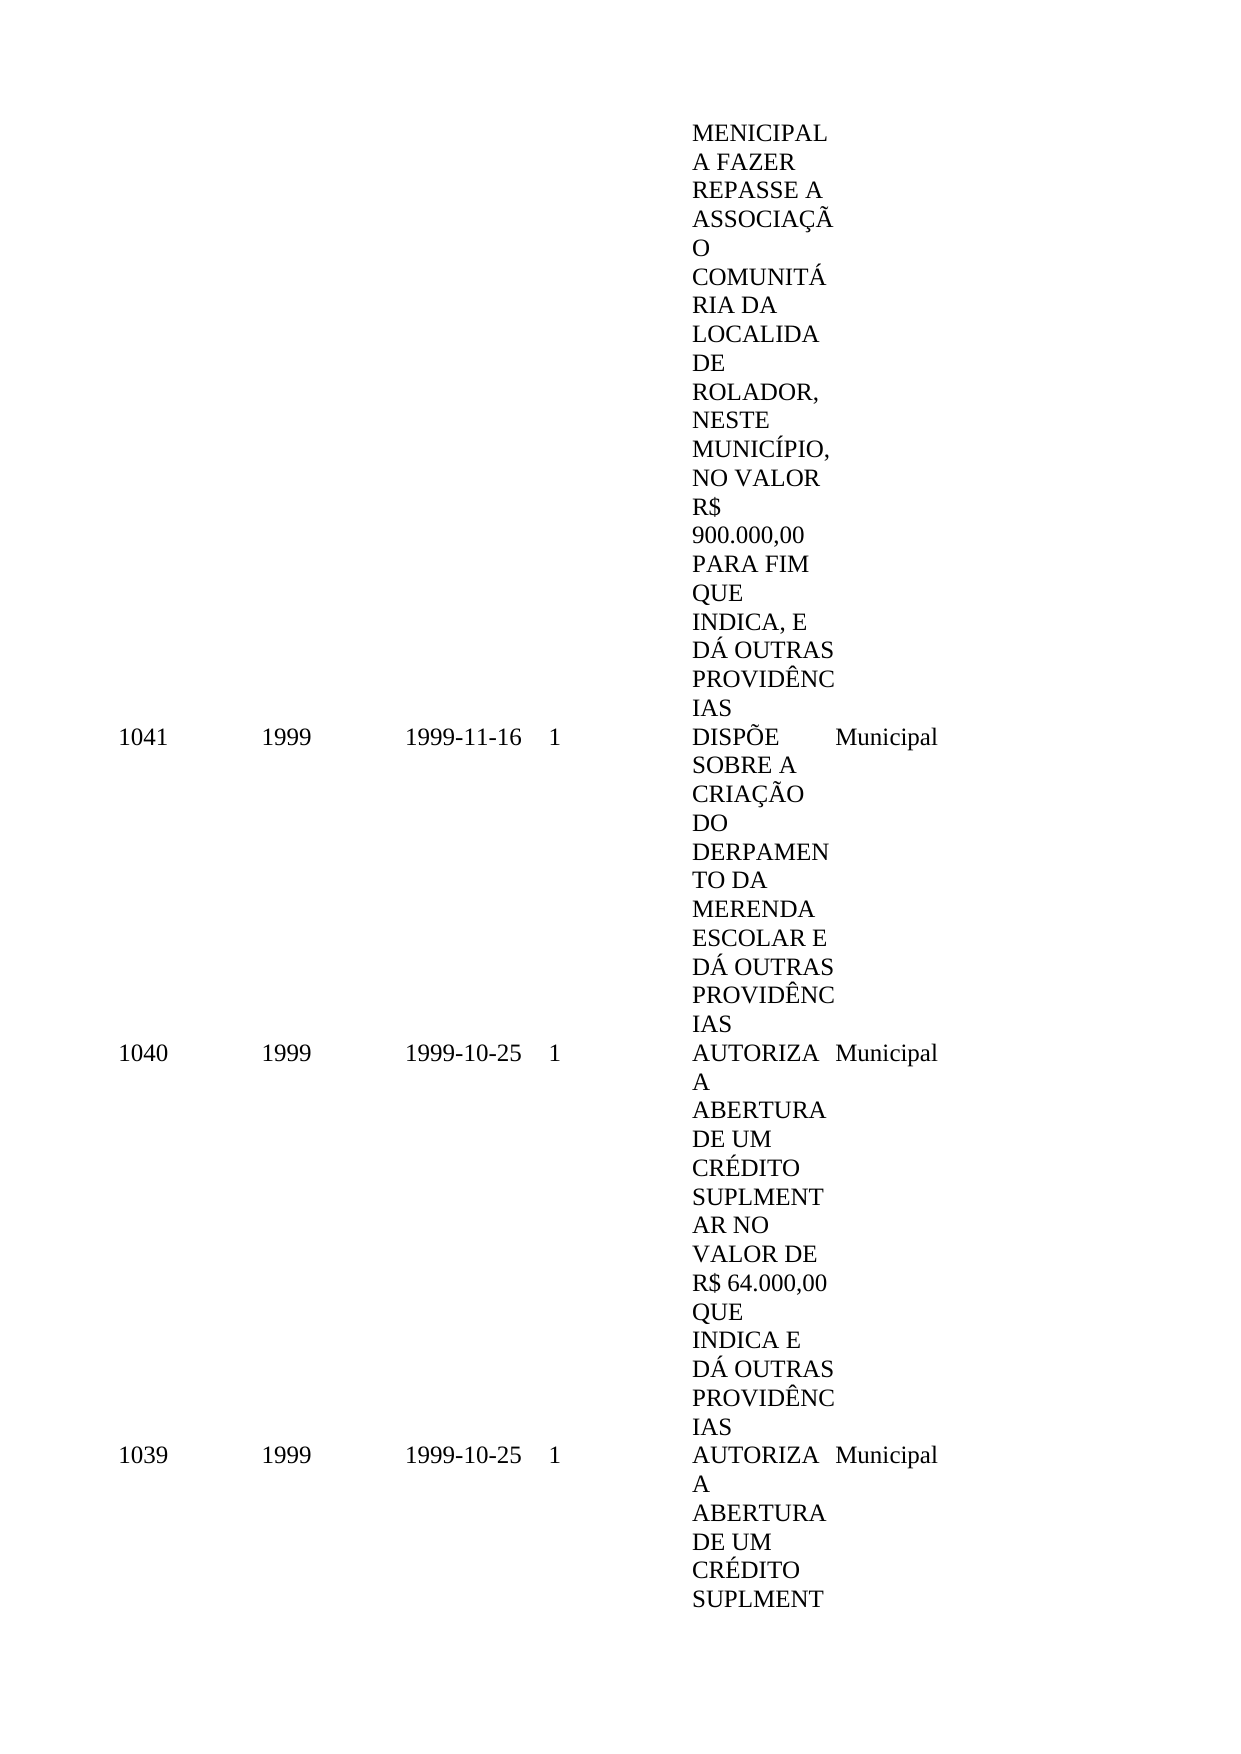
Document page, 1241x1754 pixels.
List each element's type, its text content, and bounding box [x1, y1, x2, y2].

table_cell Municipal [835, 722, 979, 1038]
table_cell [548, 118, 692, 722]
table_cell [405, 118, 548, 722]
table_cell 1 [548, 722, 692, 1038]
table_cell 1999-10-25 [405, 1441, 548, 1613]
table_cell [118, 118, 261, 722]
table_cell AUTORIZA A ABERTURA DE UM CRÉDITO SUPLMENT [692, 1441, 835, 1613]
table_cell [261, 118, 405, 722]
table_cell 1999-11-16 [405, 722, 548, 1038]
table_cell [979, 1441, 1122, 1613]
table_cell 1 [548, 1038, 692, 1441]
table_cell 1041 [118, 722, 261, 1038]
table_cell AUTORIZA A ABERTURA DE UM CRÉDITO SUPLMENTAR NO VALOR DE R$ 64.000,00 QUE INDICA E DÁ OUTRAS PROVIDÊNCIAS [692, 1038, 835, 1441]
table_cell [979, 1038, 1122, 1441]
table_cell [979, 722, 1122, 1038]
table_cell [835, 118, 979, 722]
table_cell 1999 [261, 1441, 405, 1613]
table_cell DISPÕE SOBRE A CRIAÇÃO DO DERPAMENTO DA MERENDA ESCOLAR E DÁ OUTRAS PROVIDÊNCIAS [692, 722, 835, 1038]
table_cell 1 [548, 1441, 692, 1613]
table_cell MENICIPAL A FAZER REPASSE A ASSOCIAÇÃO COMUNITÁRIA DA LOCALIDADE ROLADOR, NESTE MUNICÍPIO, NO VALOR R$ 900.000,00 PARA FIM QUE INDICA, E DÁ OUTRAS PROVIDÊNCIAS [692, 118, 835, 722]
table_cell [979, 118, 1122, 722]
table_cell Municipal [835, 1038, 979, 1441]
table_cell 1039 [118, 1441, 261, 1613]
table_cell 1040 [118, 1038, 261, 1441]
table_cell 1999-10-25 [405, 1038, 548, 1441]
table_cell 1999 [261, 722, 405, 1038]
table_cell Municipal [835, 1441, 979, 1613]
table_cell 1999 [261, 1038, 405, 1441]
